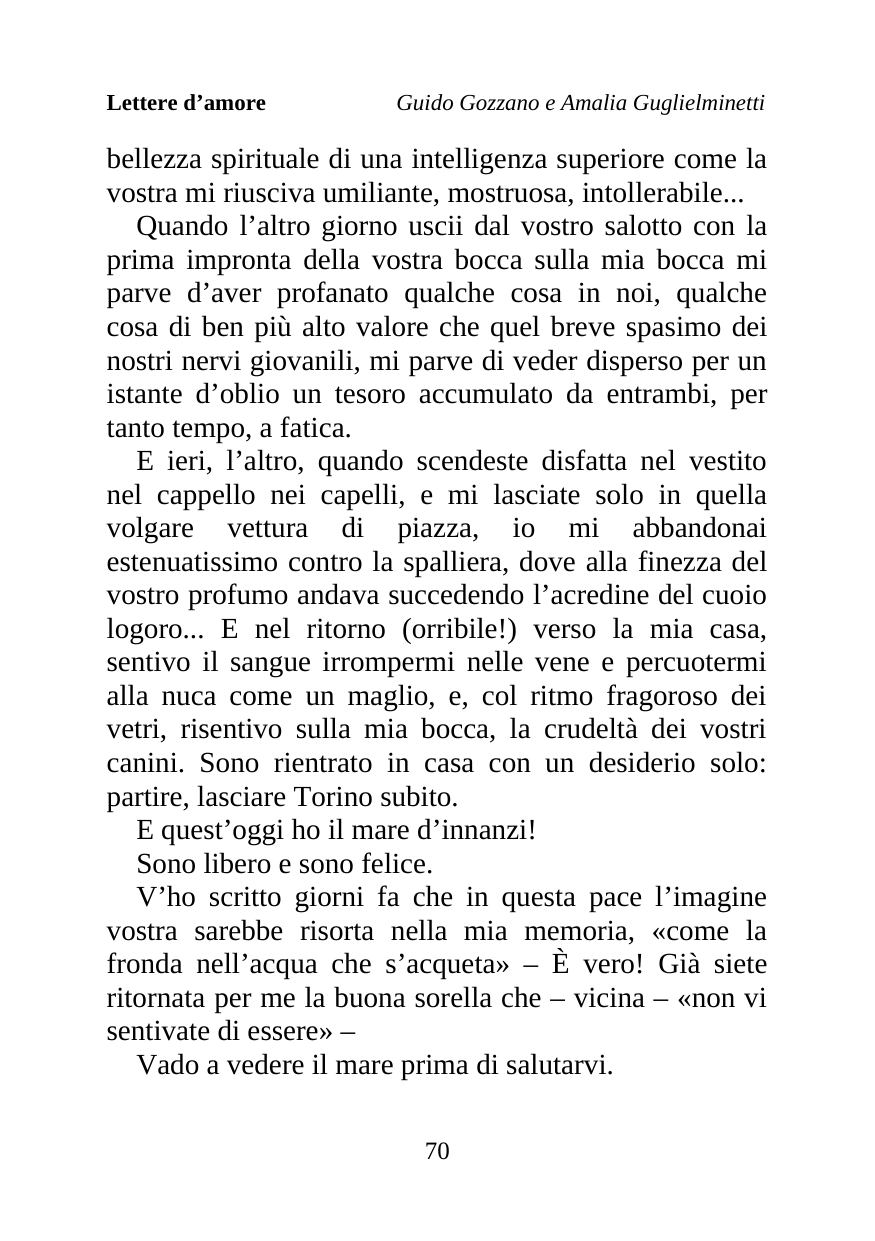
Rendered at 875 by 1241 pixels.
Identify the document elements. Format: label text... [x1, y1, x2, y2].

text bellezza spirituale di una intelligenza superiore come la vostra mi riusciva umiliante, mostruosa, intollerabile... [106, 141, 768, 208]
text Sono libero e sono felice. [106, 846, 768, 879]
text Quando l’altro giorno uscii dal vostro salotto con la prima impronta della vostra bocca sulla mia bocca mi parve d’aver profanato qualche cosa in noi, qualche cosa di ben più alto valore che quel breve spasimo dei nostri nervi giovanili, mi parve di veder disperso per un istante d’oblio un tesoro accumulato da entrambi, per tanto tempo, a fatica. [106, 208, 768, 443]
text Vado a vedere il mare prima di salutarvi. [106, 1047, 768, 1081]
text E ieri, l’altro, quando scendeste disfatta nel vestito nel cappello nei capelli, e mi lasciate solo in quella volgare vettura di piazza, io mi abbandonai estenuatissimo contro la spalliera, dove alla finezza del vostro profumo andava succedendo l’acredine del cuoio logoro... E nel ritorno (orribile!) verso la mia casa, sentivo il sangue irrompermi nelle vene e percuotermi alla nuca come un maglio, e, col ritmo fragoroso dei vetri, risentivo sulla mia bocca, la crudeltà dei vostri canini. Sono rientrato in casa con un desiderio solo: partire, lasciare Torino subito. [106, 443, 768, 812]
text V’ho scritto giorni fa che in questa pace l’imagine vostra sarebbe risorta nella mia memoria, «come la fronda nell’acqua che s’acqueta» – È vero! Già siete ritornata per me la buona sorella che – vicina – «non vi sentivate di essere» – [106, 879, 768, 1047]
text E quest’oggi ho il mare d’innanzi! [106, 812, 768, 846]
